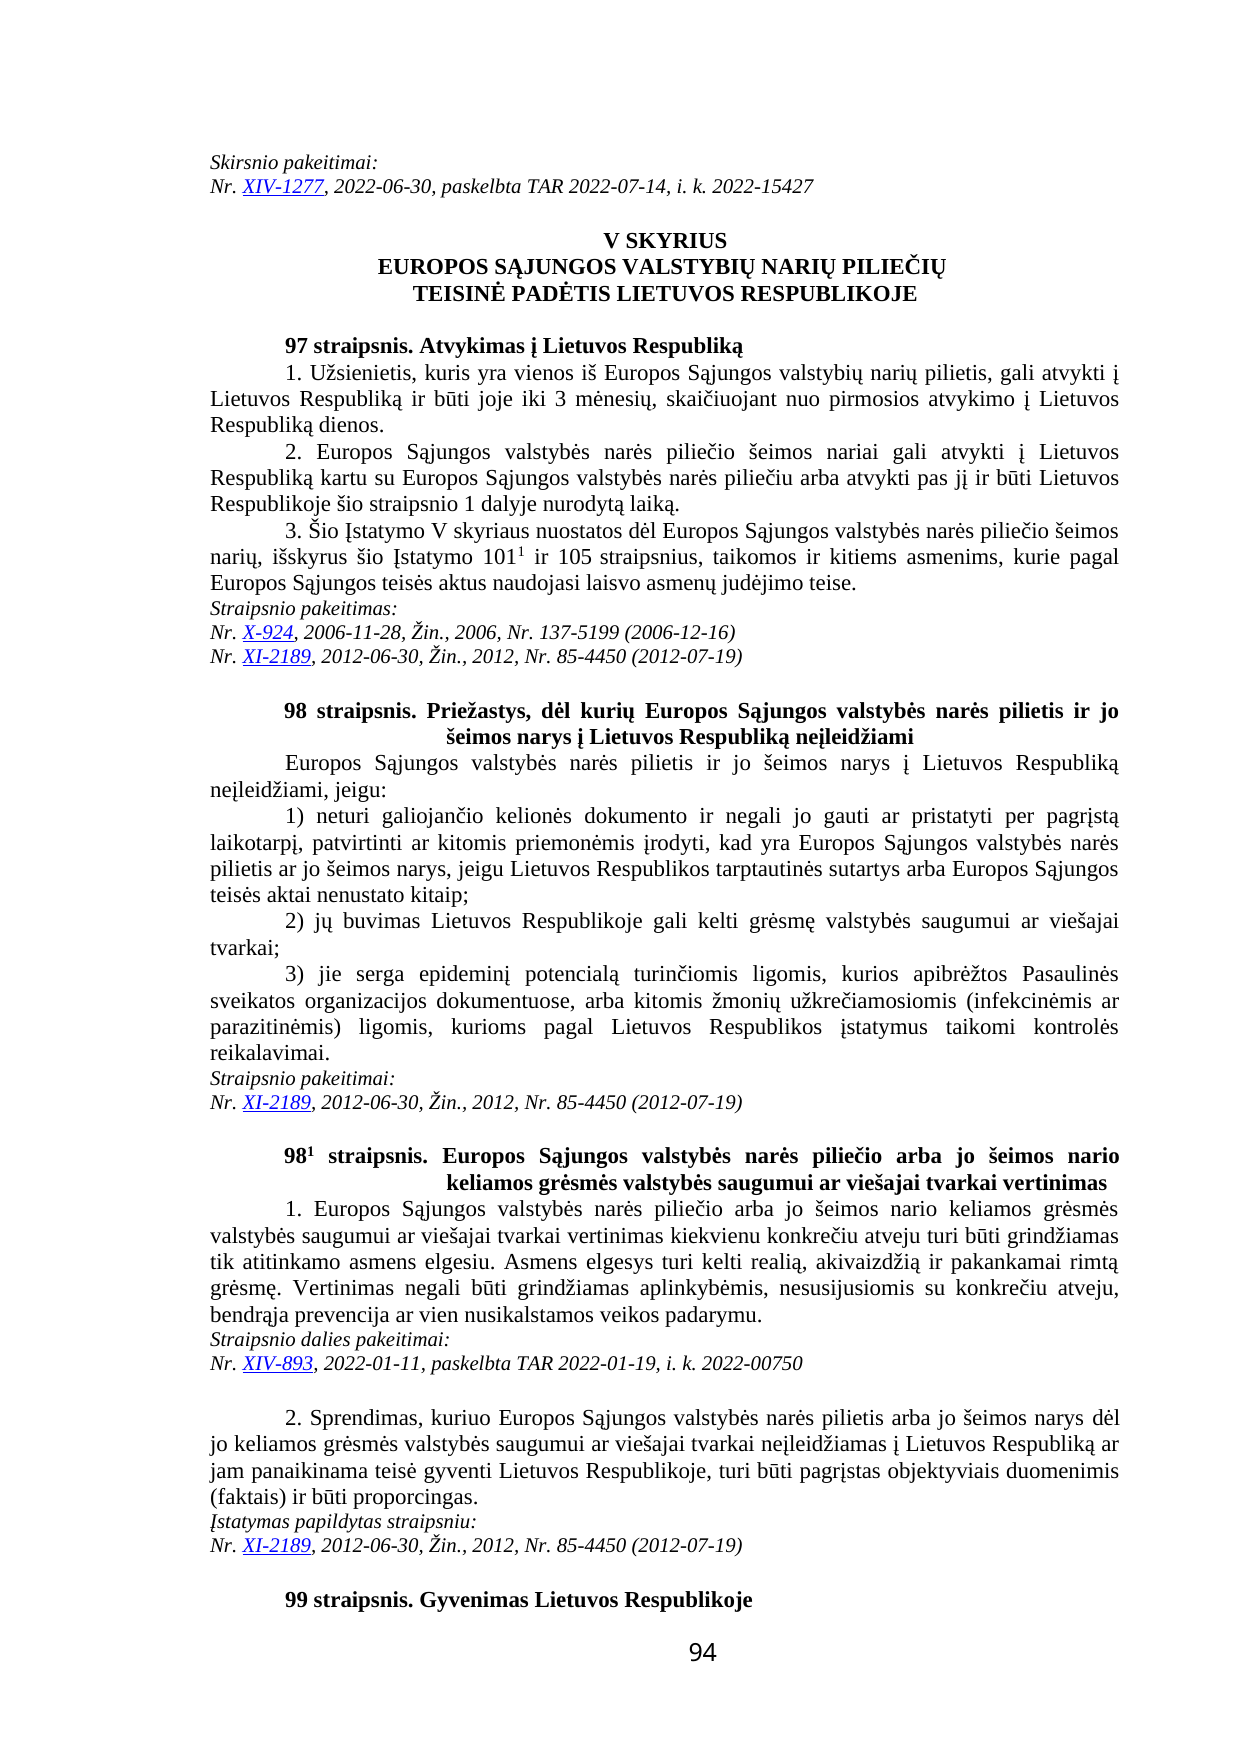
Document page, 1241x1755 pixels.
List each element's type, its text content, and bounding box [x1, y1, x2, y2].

text 1. Europos Sąjungos valstybės narės piliečio arba jo šeimos nario keliamos grėsmės valstybės saugumui ar viešajai tvarkai vertinimas kiekvienu konkrečiu atveju turi būti grindžiamas tik atitinkamo asmens elgesiu. Asmens elgesys turi kelti realią, akivaizdžią ir pakankamai rimtą grėsmę. Vertinimas negali būti grindžiamas aplinkybėmis, nesusijusiomis su konkrečiu atveju, bendrąja prevencija ar vien nusikalstamos veikos padarymu. [210, 1195, 1120, 1327]
text Nr. XIV-1277, 2022-06-30, paskelbta TAR 2022-07-14, i. k. 2022-15427 [210, 174, 1120, 198]
text 3. Šio Įstatymo V skyriaus nuostatos dėl Europos Sąjungos valstybės narės piliečio šeimos narių, išskyrus šio Įstatymo 1011 ir 105 straipsnius, taikomos ir kitiems asmenims, kurie pagal Europos Sąjungos teisės aktus naudojasi laisvo asmenų judėjimo teise. [210, 517, 1120, 596]
text 981 straipsnis. Europos Sąjungos valstybės narės piliečio arba jo šeimos nario keliamos grėsmės valstybės saugumui ar viešajai tvarkai vertinimas [284, 1143, 1120, 1195]
text TEISINĖ PADĖTIS LIETUVOS RESPUBLIKOJE [210, 279, 1120, 306]
text 98 straipsnis. Priežastys, dėl kurių Europos Sąjungos valstybės narės pilietis ir jo šeimos narys į Lietuvos Respubliką neįleidžiami [284, 697, 1120, 749]
text Straipsnio pakeitimas: [210, 596, 1120, 620]
text 2) jų buvimas Lietuvos Respublikoje gali kelti grėsmę valstybės saugumui ar viešajai tvarkai; [210, 908, 1120, 960]
text 2. Sprendimas, kuriuo Europos Sąjungos valstybės narės pilietis arba jo šeimos narys dėl jo keliamos grėsmės valstybės saugumui ar viešajai tvarkai neįleidžiamas į Lietuvos Respubliką ar jam panaikinama teisė gyventi Lietuvos Respublikoje, turi būti pagrįstas objektyviais duomenimis (faktais) ir būti proporcingas. [210, 1404, 1120, 1509]
text Įstatymas papildytas straipsniu: [210, 1509, 1120, 1533]
text Nr. XIV-893, 2022-01-11, paskelbta TAR 2022-01-19, i. k. 2022-00750 [210, 1351, 1120, 1375]
text 3) jie serga epideminį potencialą turinčiomis ligomis, kurios apibrėžtos Pasaulinės sveikatos organizacijos dokumentuose, arba kitomis žmonių užkrečiamosiomis (infekcinėmis ar parazitinėmis) ligomis, kurioms pagal Lietuvos Respublikos įstatymus taikomi kontrolės reikalavimai. [210, 960, 1120, 1066]
text Nr. XI-2189, 2012-06-30, Žin., 2012, Nr. 85-4450 (2012-07-19) [210, 1533, 1120, 1557]
text 2. Europos Sąjungos valstybės narės piliečio šeimos nariai gali atvykti į Lietuvos Respubliką kartu su Europos Sąjungos valstybės narės piliečiu arba atvykti pas jį ir būti Lietuvos Respublikoje šio straipsnio 1 dalyje nurodytą laiką. [210, 438, 1120, 517]
text Straipsnio pakeitimai: [210, 1066, 1120, 1090]
text V SKYRIUS [210, 227, 1120, 253]
text Nr. X-924, 2006-11-28, Žin., 2006, Nr. 137-5199 (2006-12-16) [210, 620, 1120, 644]
text EUROPOS SĄJUNGOS VALSTYBIŲ NARIŲ PILIEČIŲ [210, 253, 1120, 279]
text Nr. XI-2189, 2012-06-30, Žin., 2012, Nr. 85-4450 (2012-07-19) [210, 1090, 1120, 1114]
text 99 straipsnis. Gyvenimas Lietuvos Respublikoje [210, 1586, 1120, 1613]
text Skirsnio pakeitimai: [210, 150, 1120, 174]
text 1) neturi galiojančio kelionės dokumento ir negali jo gauti ar pristatyti per pagrįstą laikotarpį, patvirtinti ar kitomis priemonėmis įrodyti, kad yra Europos Sąjungos valstybės narės pilietis ar jo šeimos narys, jeigu Lietuvos Respublikos tarptautinės sutartys arba Europos Sąjungos teisės aktai nenustato kitaip; [210, 802, 1120, 908]
text 1. Užsienietis, kuris yra vienos iš Europos Sąjungos valstybių narių pilietis, gali atvykti į Lietuvos Respubliką ir būti joje iki 3 mėnesių, skaičiuojant nuo pirmosios atvykimo į Lietuvos Respubliką dienos. [210, 359, 1120, 438]
text Nr. XI-2189, 2012-06-30, Žin., 2012, Nr. 85-4450 (2012-07-19) [210, 644, 1120, 668]
text Europos Sąjungos valstybės narės pilietis ir jo šeimos narys į Lietuvos Respubliką neįleidžiami, jeigu: [210, 749, 1120, 802]
text Straipsnio dalies pakeitimai: [210, 1327, 1120, 1351]
text 97 straipsnis. Atvykimas į Lietuvos Respubliką [210, 332, 1120, 359]
